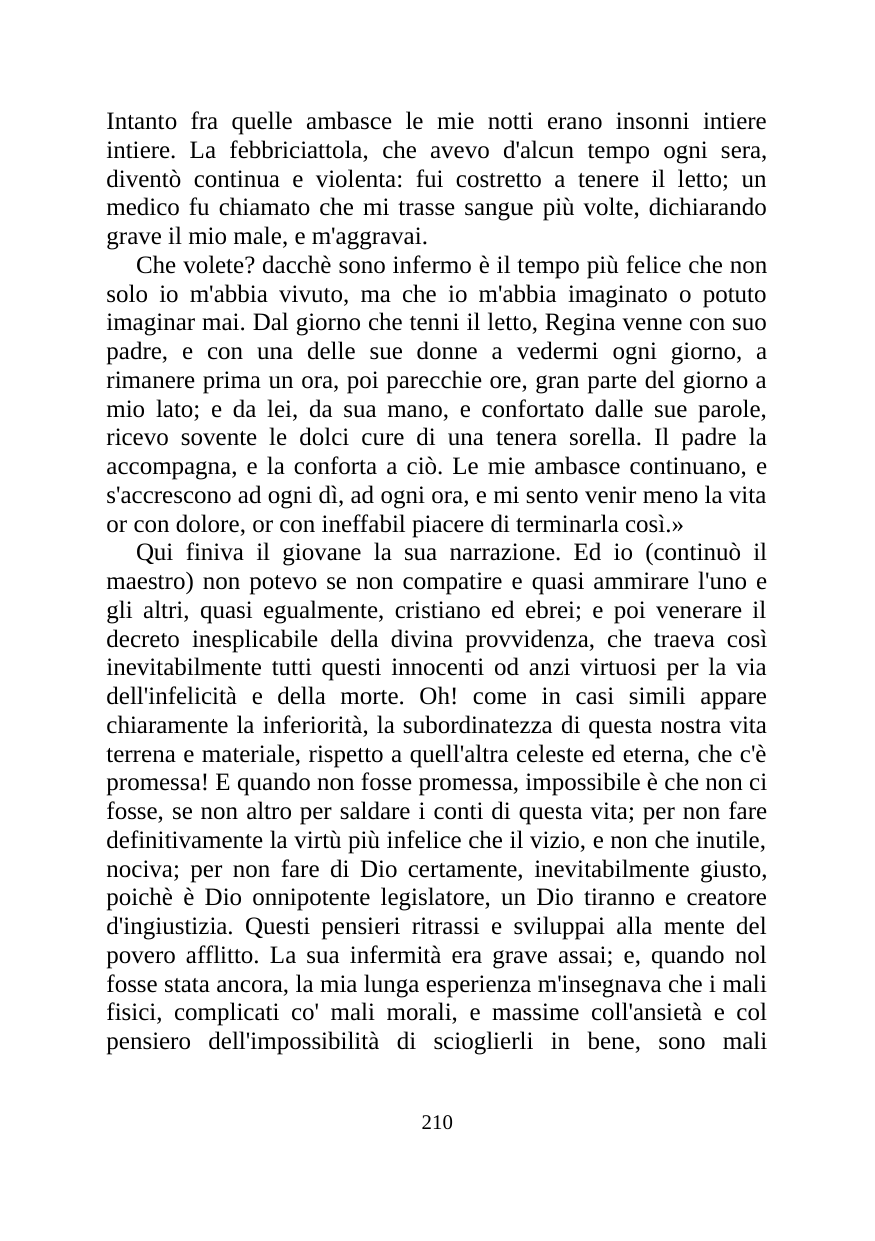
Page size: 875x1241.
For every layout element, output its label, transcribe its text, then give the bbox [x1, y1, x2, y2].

text Qui finiva il giovane la sua narrazione. Ed io (continuò il maestro) non potevo se non compatire e quasi ammirare l'uno e gli altri, quasi egualmente, cristiano ed ebrei; e poi venerare il decreto inesplicabile della divina provvidenza, che traeva così inevitabilmente tutti questi innocenti od anzi virtuosi per la via dell'infelicità e della morte. Oh! come in casi simili appare chiaramente la inferiorità, la subordinatezza di questa nostra vita terrena e materiale, rispetto a quell'altra celeste ed eterna, che c'è promessa! E quando non fosse promessa, impossibile è che non ci fosse, se non altro per saldare i conti di questa vita; per non fare definitivamente la virtù più infelice che il vizio, e non che inutile, nociva; per non fare di Dio certamente, inevitabilmente giusto, poichè è Dio onnipotente legislatore, un Dio tiranno e creatore d'ingiustizia. Questi pensieri ritrassi e sviluppai alla mente del povero afflitto. La sua infermità era grave assai; e, quando nol fosse stata ancora, la mia lunga esperienza m'insegnava che i mali fisici, complicati co' mali morali, e massime coll'ansietà e col pensiero dell'impossibilità di scioglierli in bene, sono mali [106, 537, 768, 1055]
text Che volete? dacchè sono infermo è il tempo più felice che non solo io m'abbia vivuto, ma che io m'abbia imaginato o potuto imaginar mai. Dal giorno che tenni il letto, Regina venne con suo padre, e con una delle sue donne a vedermi ogni giorno, a rimanere prima un ora, poi parecchie ore, gran parte del giorno a mio lato; e da lei, da sua mano, e confortato dalle sue parole, ricevo sovente le dolci cure di una tenera sorella. Il padre la accompagna, e la conforta a ciò. Le mie ambasce continuano, e s'accrescono ad ogni dì, ad ogni ora, e mi sento venir meno la vita or con dolore, or con ineffabil piacere di terminarla così.» [106, 250, 768, 537]
text Intanto fra quelle ambasce le mie notti erano insonni intiere intiere. La febbriciattola, che avevo d'alcun tempo ogni sera, diventò continua e violenta: fui costretto a tenere il letto; un medico fu chiamato che mi trasse sangue più volte, dichiarando grave il mio male, e m'aggravai. [106, 106, 768, 250]
